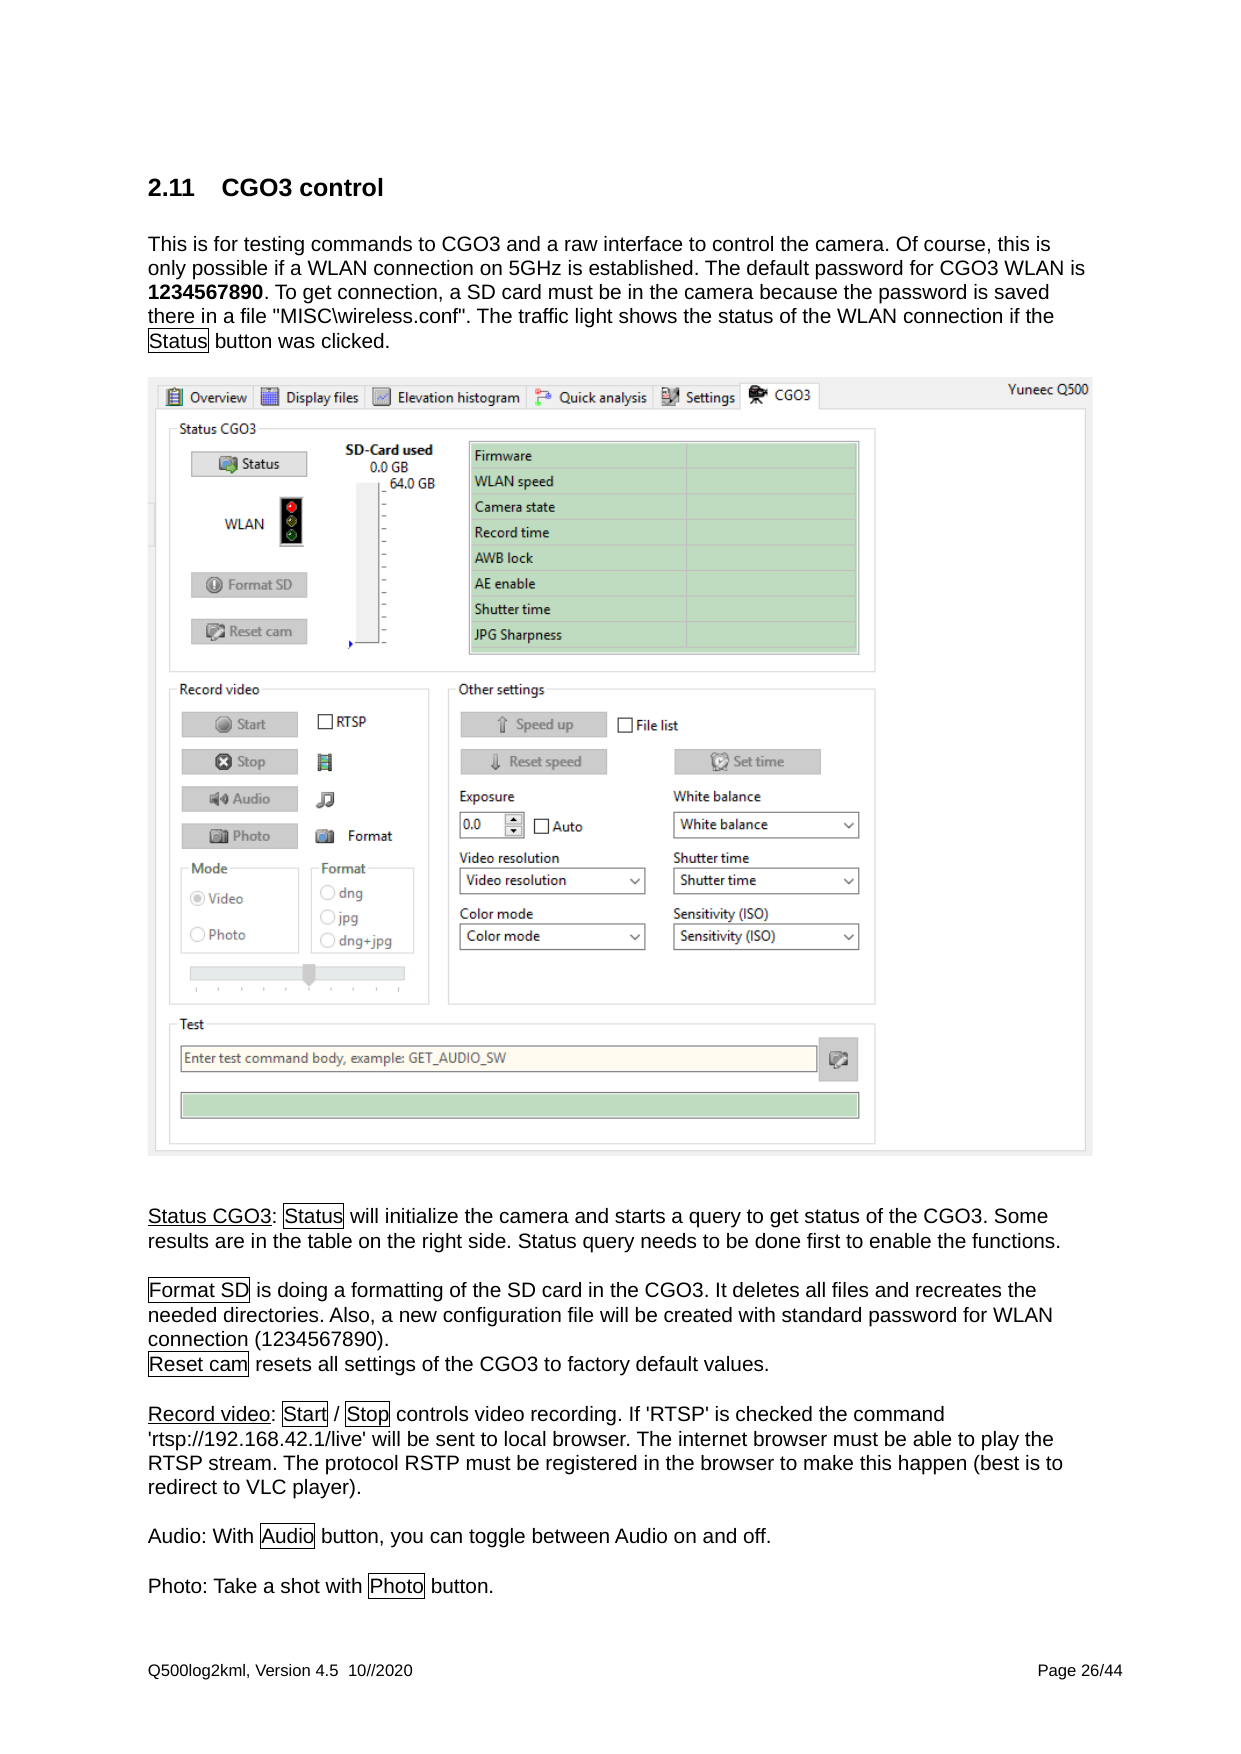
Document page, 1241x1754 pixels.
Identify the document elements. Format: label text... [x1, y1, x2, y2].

subtitle CGO3 control [148, 173, 1093, 201]
text Photo: Take a shot with [148, 1573, 368, 1599]
text Record video: Start / Stop controls video recording. If 'RTSP' is checked the command 'rtsp://192.168.42.1/live' will be sent to local browser. The internet browser must be able to play the RTSP stream. The protocol RSTP must be registered in the browser to make this happen (best is to redirect to VLC player). [148, 1401, 1093, 1499]
text button, you can toggle between Audio on and off. [315, 1523, 1093, 1549]
text This is for testing commands to CGO3 and a raw interface to control the camera. Of course, this is only possible if a WLAN connection on 5GHz is established. The default password for CGO3 WLAN is 1234567890. To get connection, a SD card must be in the camera because the password is saved there in a file "MISC\wireless.conf". The traffic light shows the status of the WLAN connection if the Status button was clicked. [148, 232, 1093, 353]
text Status CGO3: Status will initialize the camera and starts a query to get status of the CGO3. Some results are in the table on the right side. Status query needs to be done first to enable the functions. [148, 1203, 1093, 1253]
text Reset cam [149, 1352, 248, 1376]
text resets all settings of the CGO3 to factory default values. [249, 1351, 1093, 1377]
text Format SD is doing a formatting of the SD card in the CGO3. It deletes all files and recreates the needed directories. Also, a new configuration file will be created with standard password for WLAN connection (1234567890). [148, 1277, 1093, 1351]
text Photo [369, 1574, 424, 1598]
text Audio: With [148, 1523, 260, 1549]
picture [147, 377, 1093, 1156]
text button. [425, 1573, 1093, 1599]
text Audio [261, 1524, 314, 1548]
